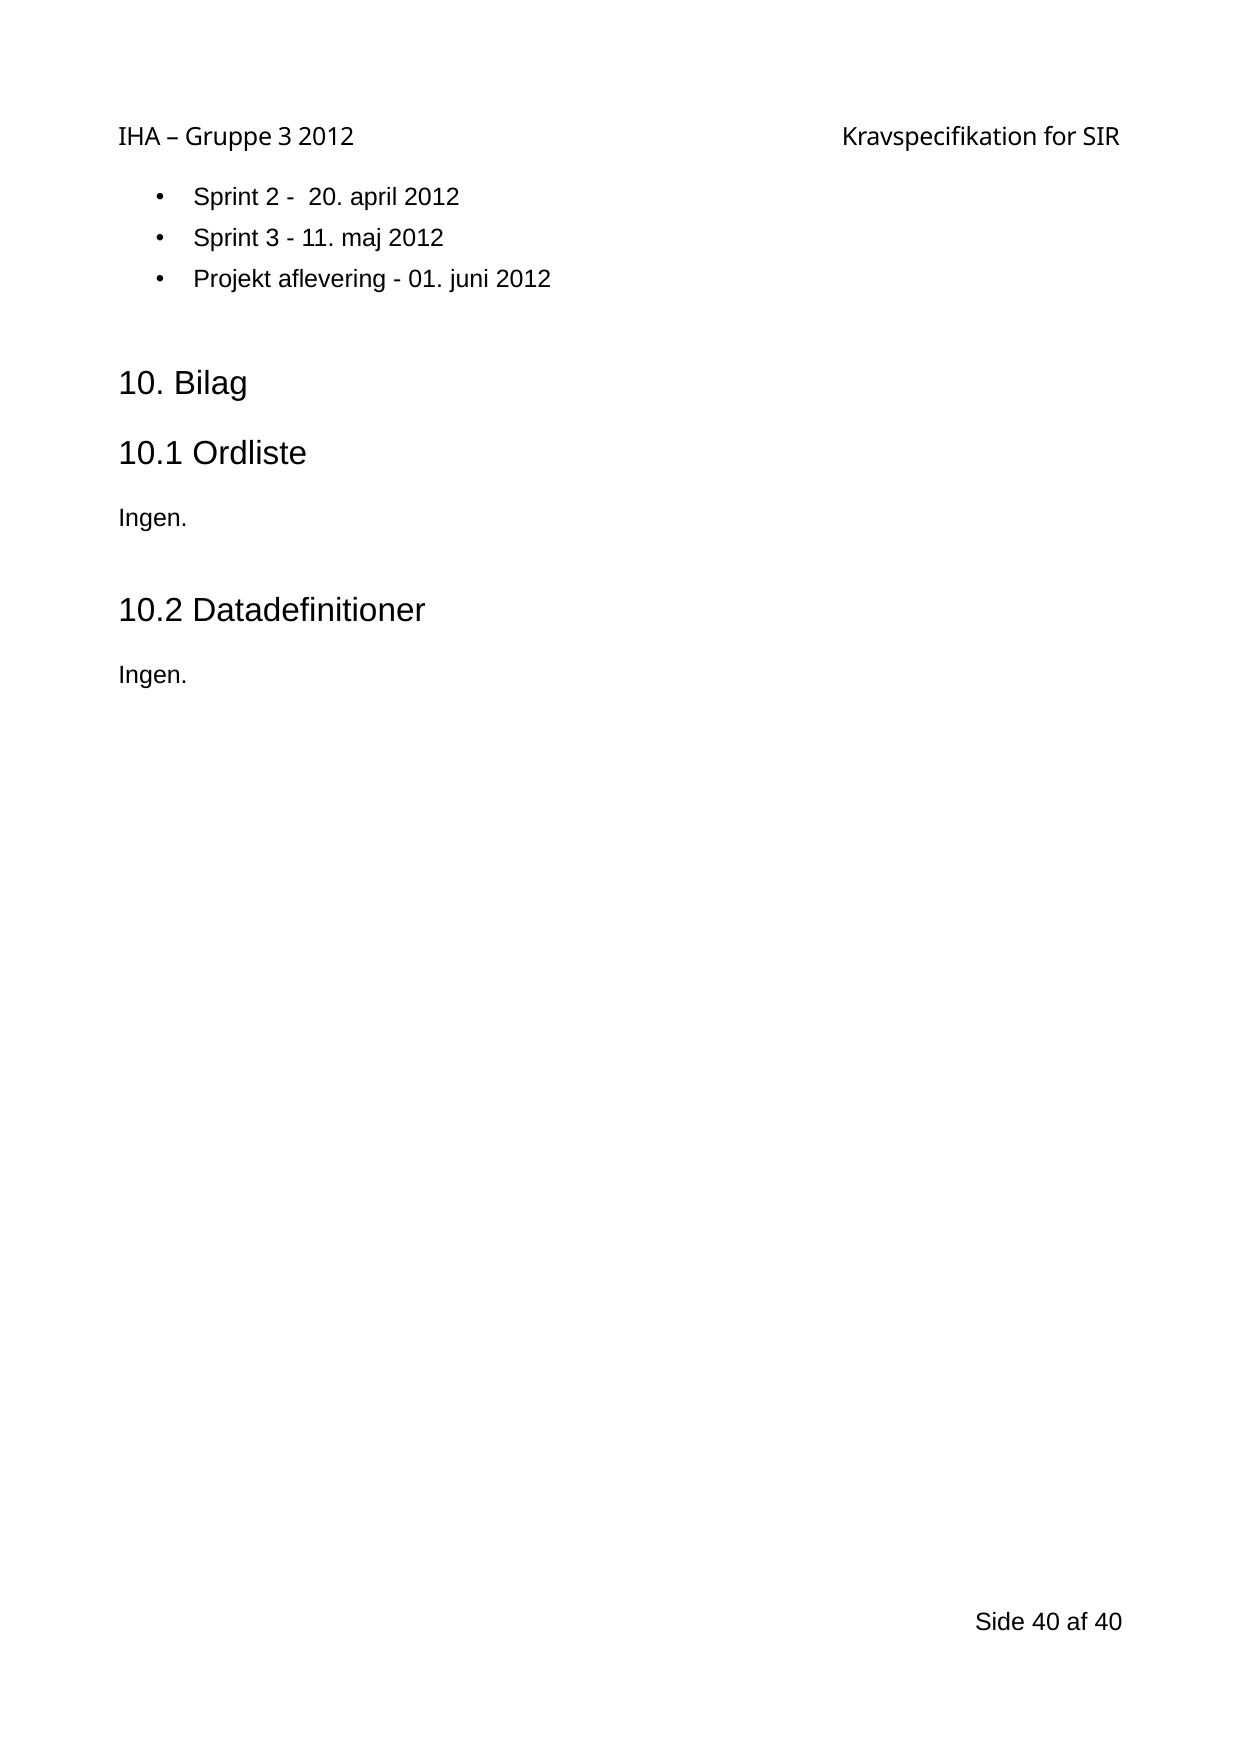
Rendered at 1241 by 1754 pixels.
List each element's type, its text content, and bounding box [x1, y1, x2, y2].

text Ingen. [118, 503, 1122, 532]
text 10.2 Datadefinitioner [118, 590, 1122, 628]
text 10. Bilag [118, 363, 1122, 402]
list Sprint 3 - 11. maj 2012 [156, 223, 1122, 252]
text 10.1 Ordliste [118, 433, 1122, 472]
list Sprint 2 - 20. april 2012 [156, 182, 1122, 211]
list Projekt aflevering - 01. juni 2012 [156, 264, 1122, 293]
text Ingen. [118, 660, 1122, 688]
